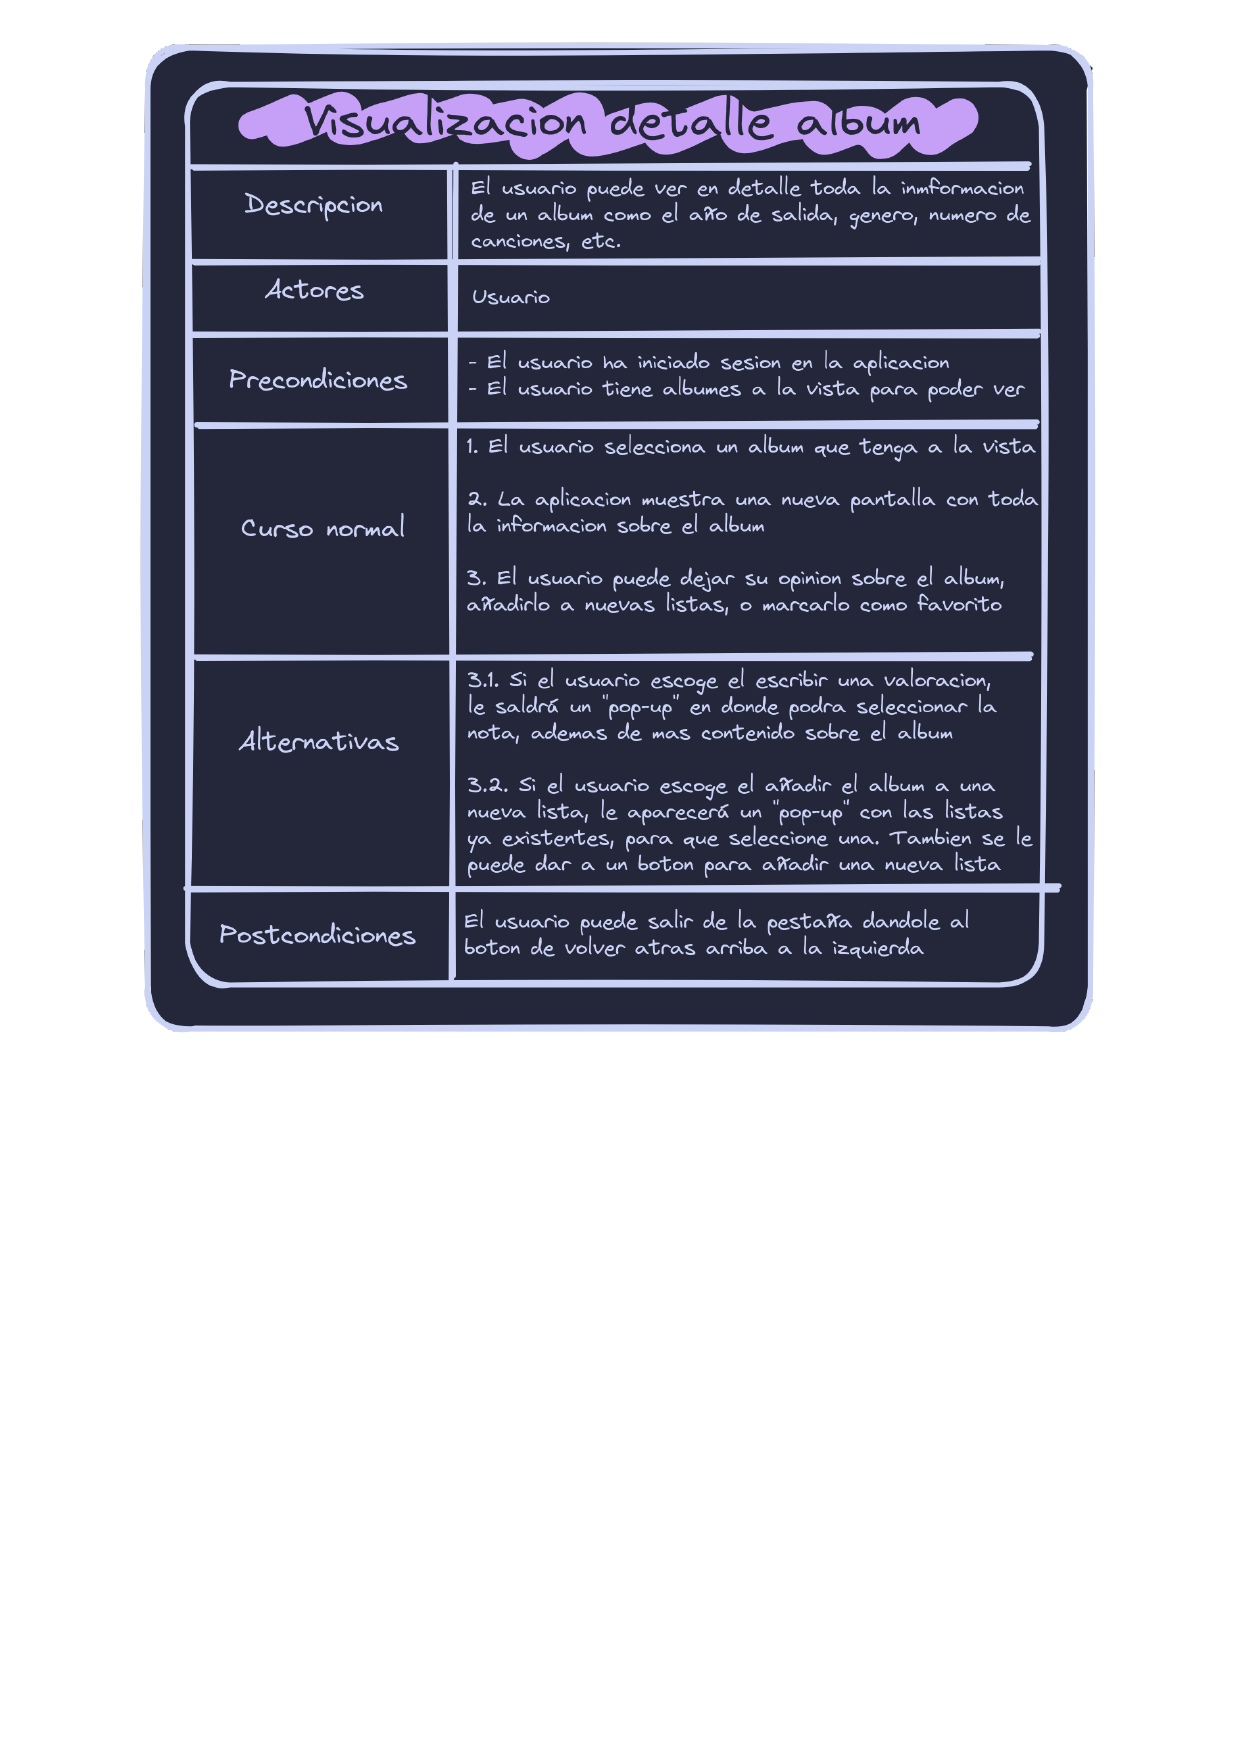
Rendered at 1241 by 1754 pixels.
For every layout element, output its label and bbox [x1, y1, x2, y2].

picture [116, 16, 1121, 1060]
